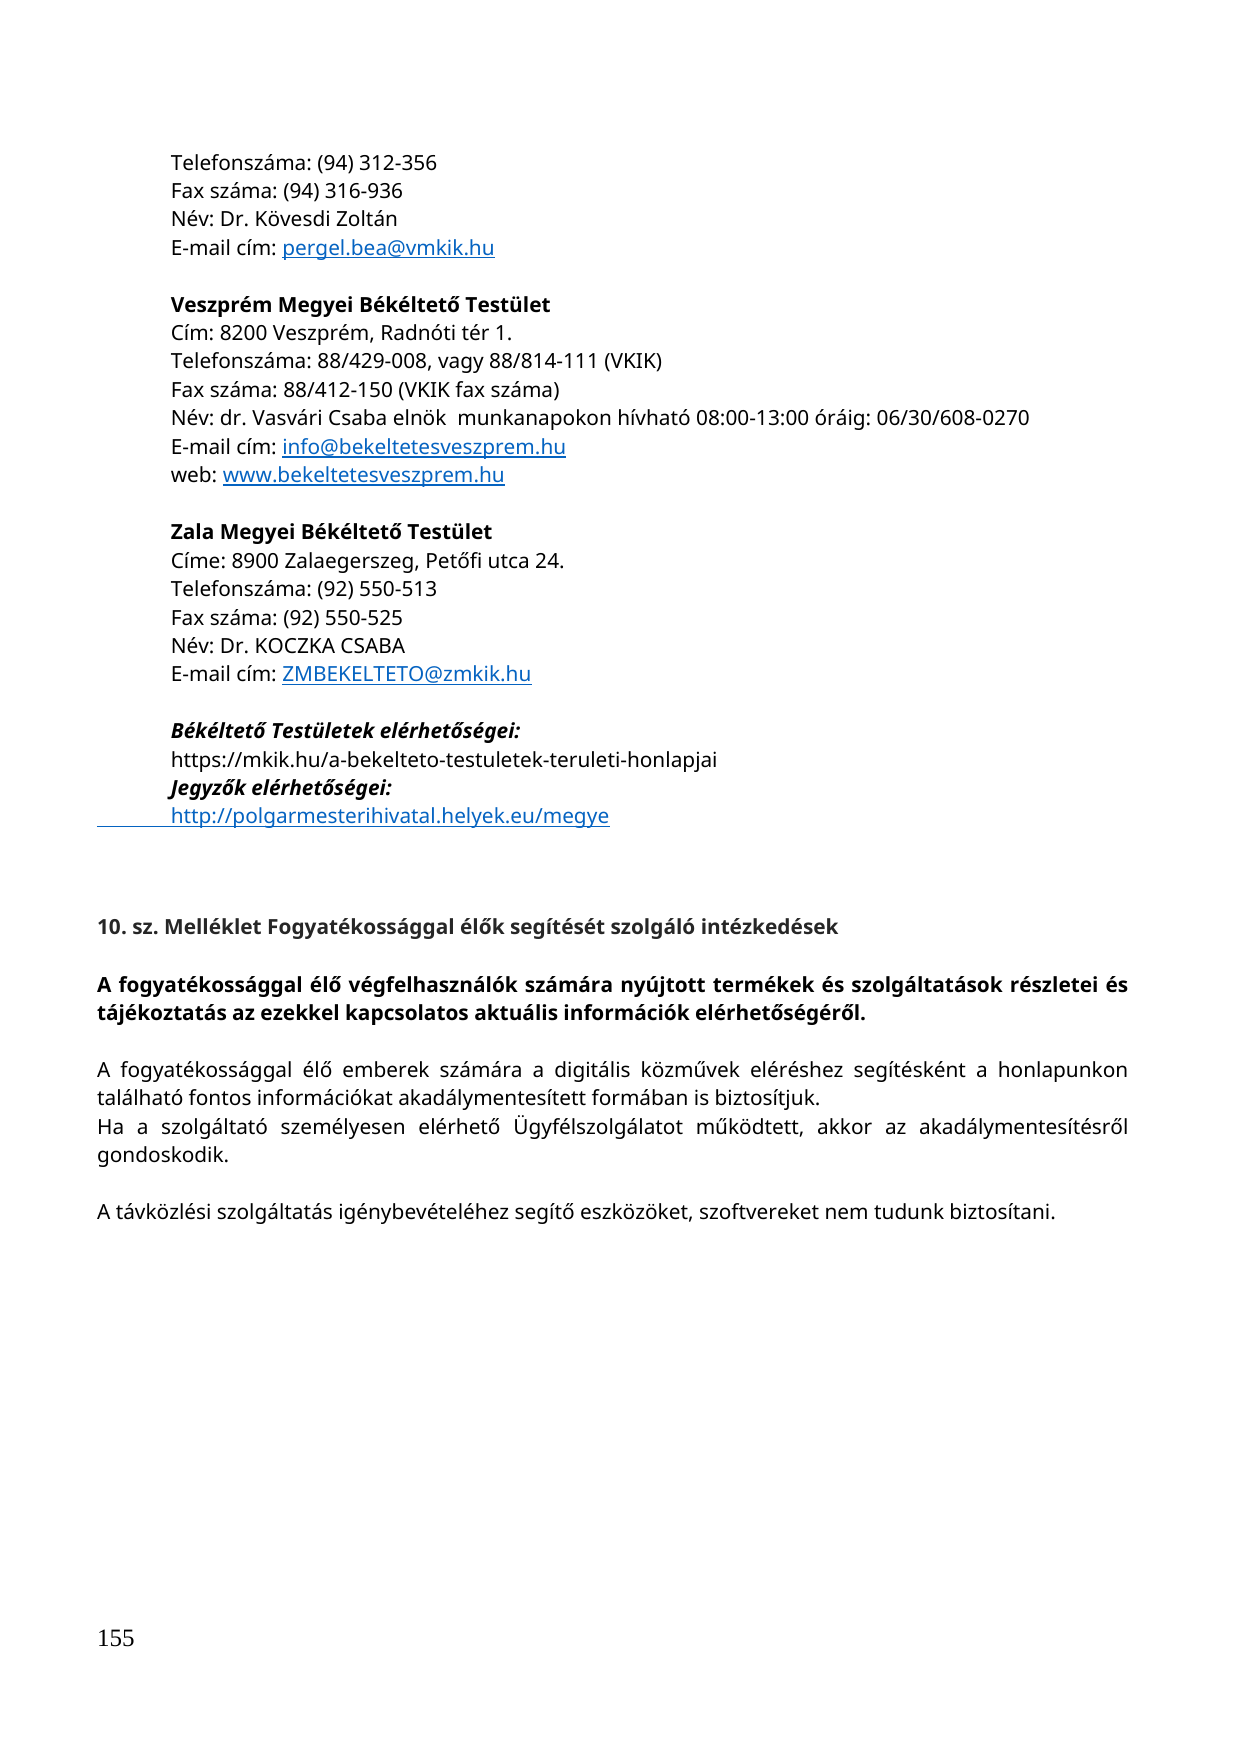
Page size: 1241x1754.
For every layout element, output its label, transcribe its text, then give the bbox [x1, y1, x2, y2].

text Veszprém Megyei Békéltető Testület Cím: 8200 Veszprém, Radnóti tér 1. Telefonszáma: 88/429-008, vagy 88/814-111 (VKIK) Fax száma: 88/412-150 (VKIK fax száma) Név: dr. Vasvári Csaba elnök munkanapokon hívható 08:00-13:00 óráig: 06/30/608-0270 E-mail cím: info@bekeltetesveszprem.hu web: www.bekeltetesveszprem.hu [97, 290, 1130, 489]
text Zala Megyei Békéltető Testület [97, 517, 1130, 546]
text Ha a szolgáltató személyesen elérhető Ügyfélszolgálatot működtett, akkor az akadálymentesítésről gondoskodik. [97, 1112, 1130, 1169]
text A távközlési szolgáltatás igénybevételéhez segítő eszközöket, szoftvereket nem tudunk biztosítani. [97, 1197, 1130, 1226]
text Telefonszáma: (94) 312-356 [97, 148, 1130, 176]
text A fogyatékossággal élő emberek számára a digitális közművek eléréshez segítésként a honlapunkon található fontos információkat akadálymentesített formában is biztosítjuk. [97, 1055, 1130, 1112]
text Név: Dr. KOCZKA CSABA [97, 631, 1130, 659]
text Telefonszáma: (92) 550-513 [97, 574, 1130, 603]
text Jegyzők elérhetőségei: [97, 773, 1130, 802]
text A fogyatékossággal élő végfelhasználók számára nyújtott termékek és szolgáltatások részletei és tájékoztatás az ezekkel kapcsolatos aktuális információk elérhetőségéről. [97, 970, 1130, 1027]
text Fax száma: (92) 550-525 [97, 603, 1130, 631]
text Fax száma: (94) 316-936 [97, 176, 1130, 204]
text Címe: 8900 Zalaegerszeg, Petőfi utca 24. [97, 546, 1130, 574]
subtitle 10. sz. Melléklet Fogyatékossággal élők segítését szolgáló intézkedések [97, 912, 1130, 940]
text http://polgarmesterihivatal.helyek.eu/megye [97, 802, 1130, 830]
text Név: Dr. Kövesdi Zoltán [97, 204, 1130, 233]
text E-mail cím: ZMBEKELTETO@zmkik.hu [97, 659, 1130, 688]
text Békéltető Testületek elérhetőségei: [97, 716, 1130, 745]
text E-mail cím: pergel.bea@vmkik.hu [97, 233, 1130, 261]
text https://mkik.hu/a-bekelteto-testuletek-teruleti-honlapjai [97, 745, 1130, 773]
